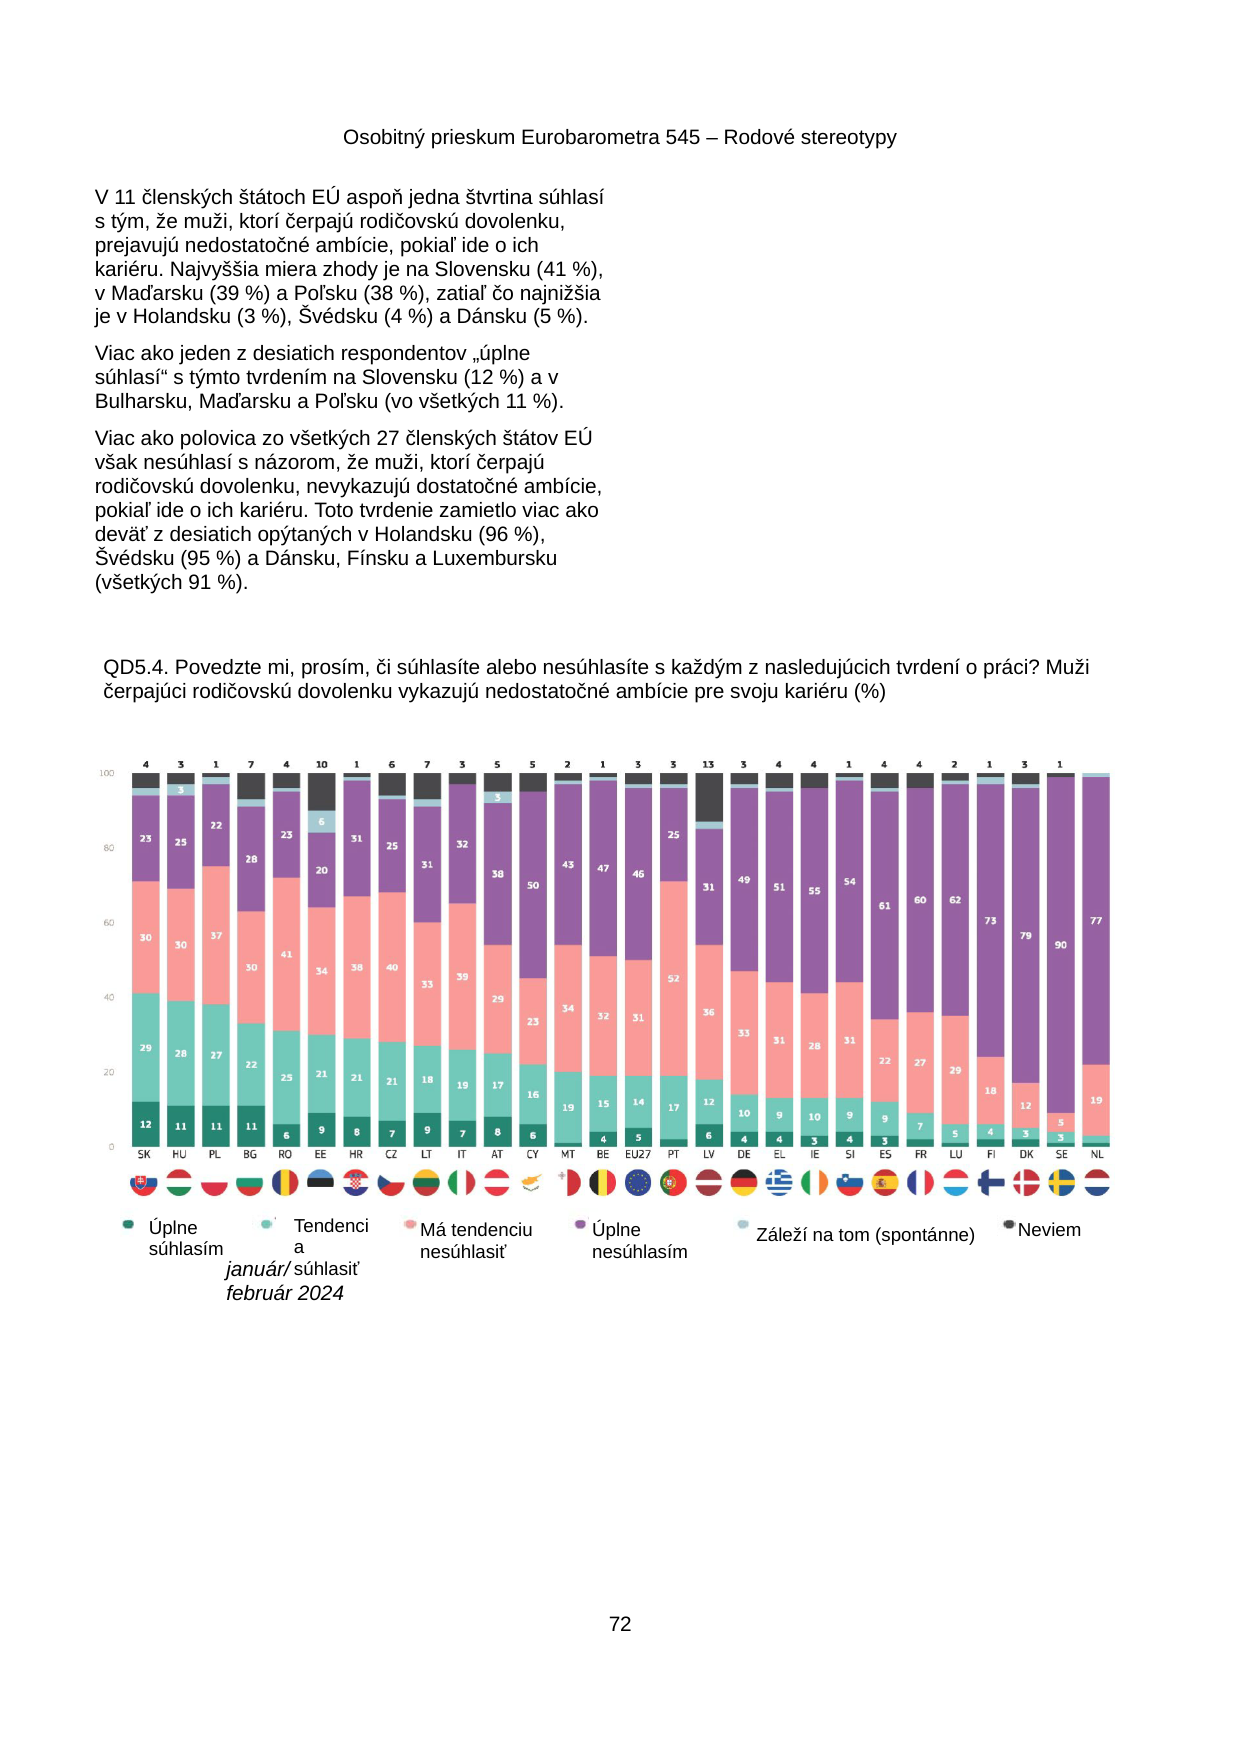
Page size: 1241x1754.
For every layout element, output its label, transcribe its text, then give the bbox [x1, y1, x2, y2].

picture [116, 1202, 1016, 1239]
picture [89, 755, 1115, 1199]
text Viac ako jeden z desiatich respondentov „úplne súhlasí“ s týmto tvrdením na Slovensku (12 %) a v Bulharsku, Maďarsku a Poľsku (vo všetkých 11 %). [94, 341, 605, 413]
text V 11 členských štátoch EÚ aspoň jedna štvrtina súhlasí s tým, že muži, ktorí čerpajú rodičovskú dovolenku, prejavujú nedostatočné ambície, pokiaľ ide o ich kariéru. Najvyššia miera zhody je na Slovensku (41 %), v Maďarsku (39 %) a Poľsku (38 %), zatiaľ čo najnižšia je v Holandsku (3 %), Švédsku (4 %) a Dánsku (5 %). [94, 184, 605, 328]
text Viac ako polovica zo všetkých 27 členských štátov EÚ však nesúhlasí s názorom, že muži, ktorí čerpajú rodičovskú dovolenku, nevykazujú dostatočné ambície, pokiaľ ide o ich kariéru. Toto tvrdenie zamietlo viac ako deväť z desiatich opýtaných v Holandsku (96 %), Švédsku (95 %) a Dánsku, Fínsku a Luxembursku (všetkých 91 %). [94, 426, 605, 594]
